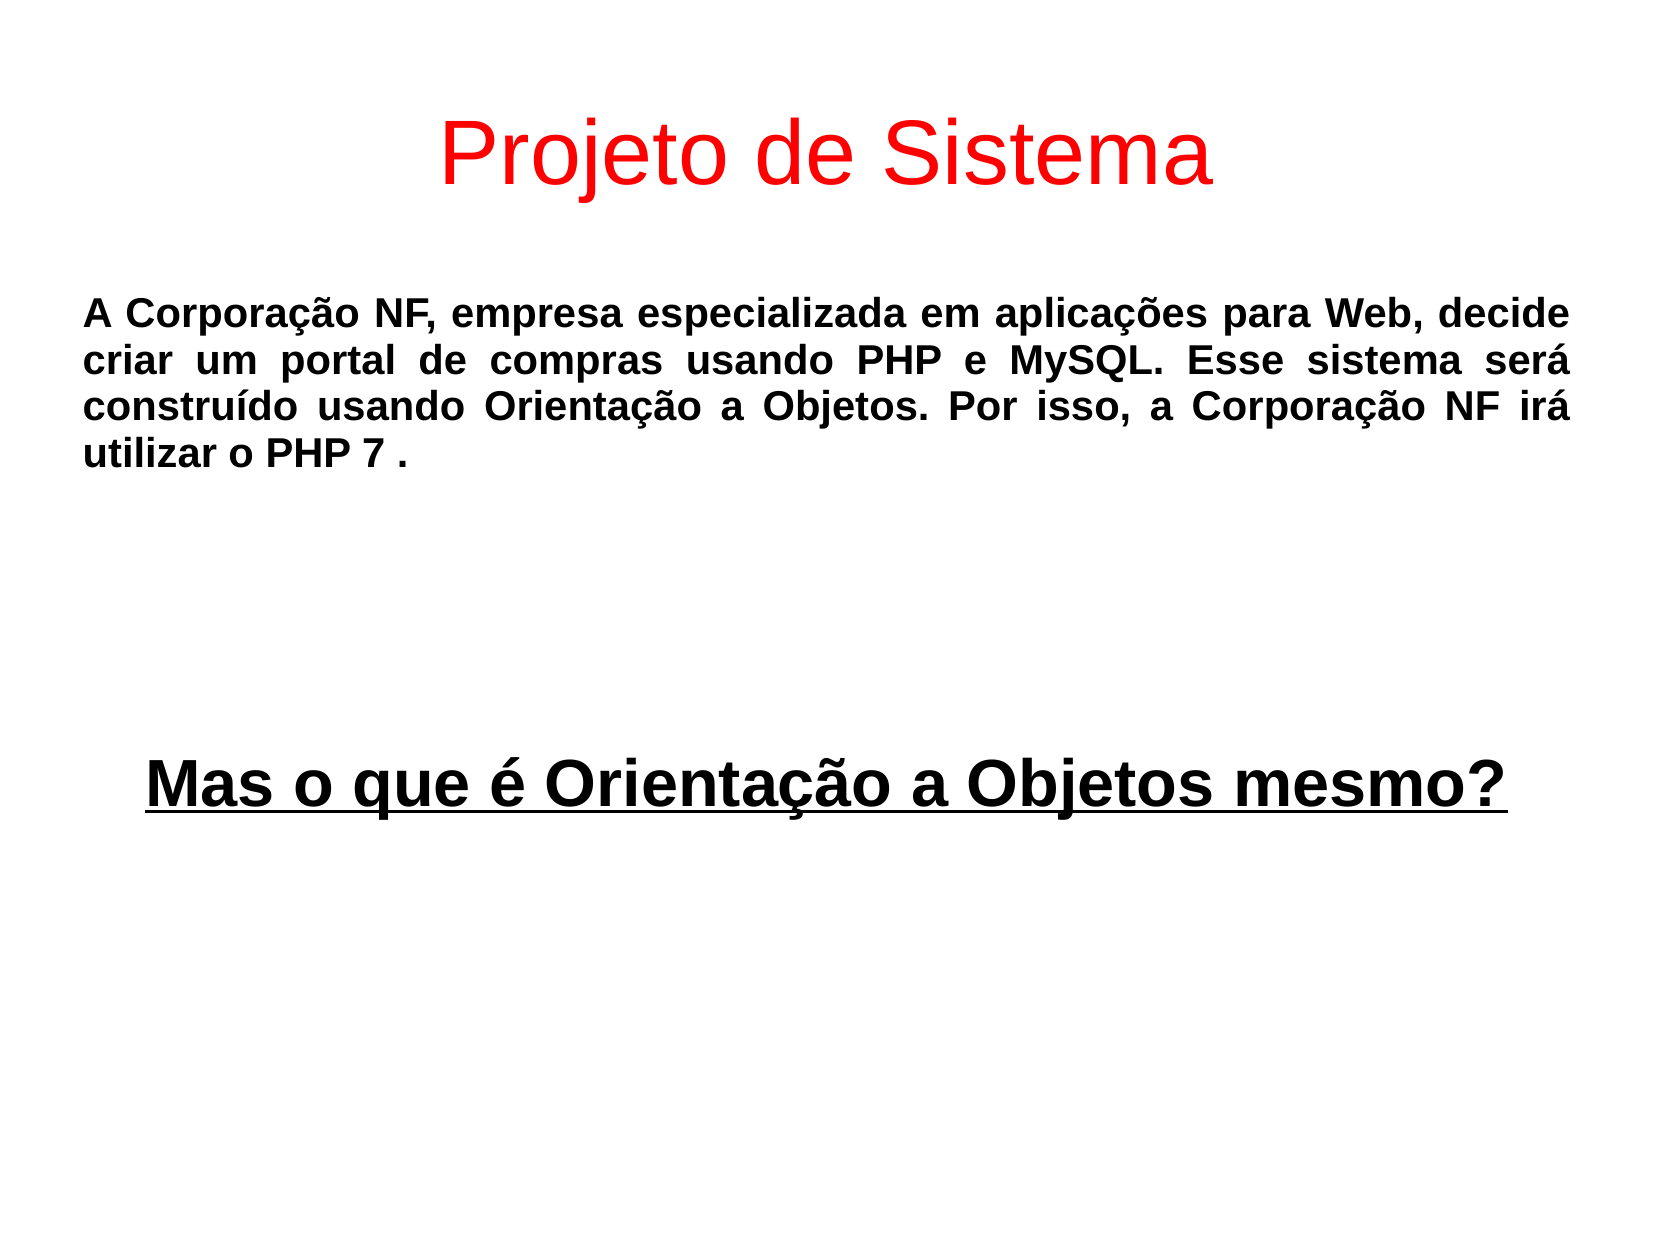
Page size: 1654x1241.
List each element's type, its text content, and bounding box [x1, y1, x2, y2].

list A Corporação NF, empresa especializada em aplicações para Web, decide criar um portal de compras usando PHP e MySQL. Esse sistema será construído usando Orientação a Objetos. Por isso, a Corporação NF irá utilizar o PHP 7 . Mas o que é Orientação a Objetos mesmo? [82, 290, 1571, 1010]
title Projeto de Sistema [82, 49, 1571, 257]
